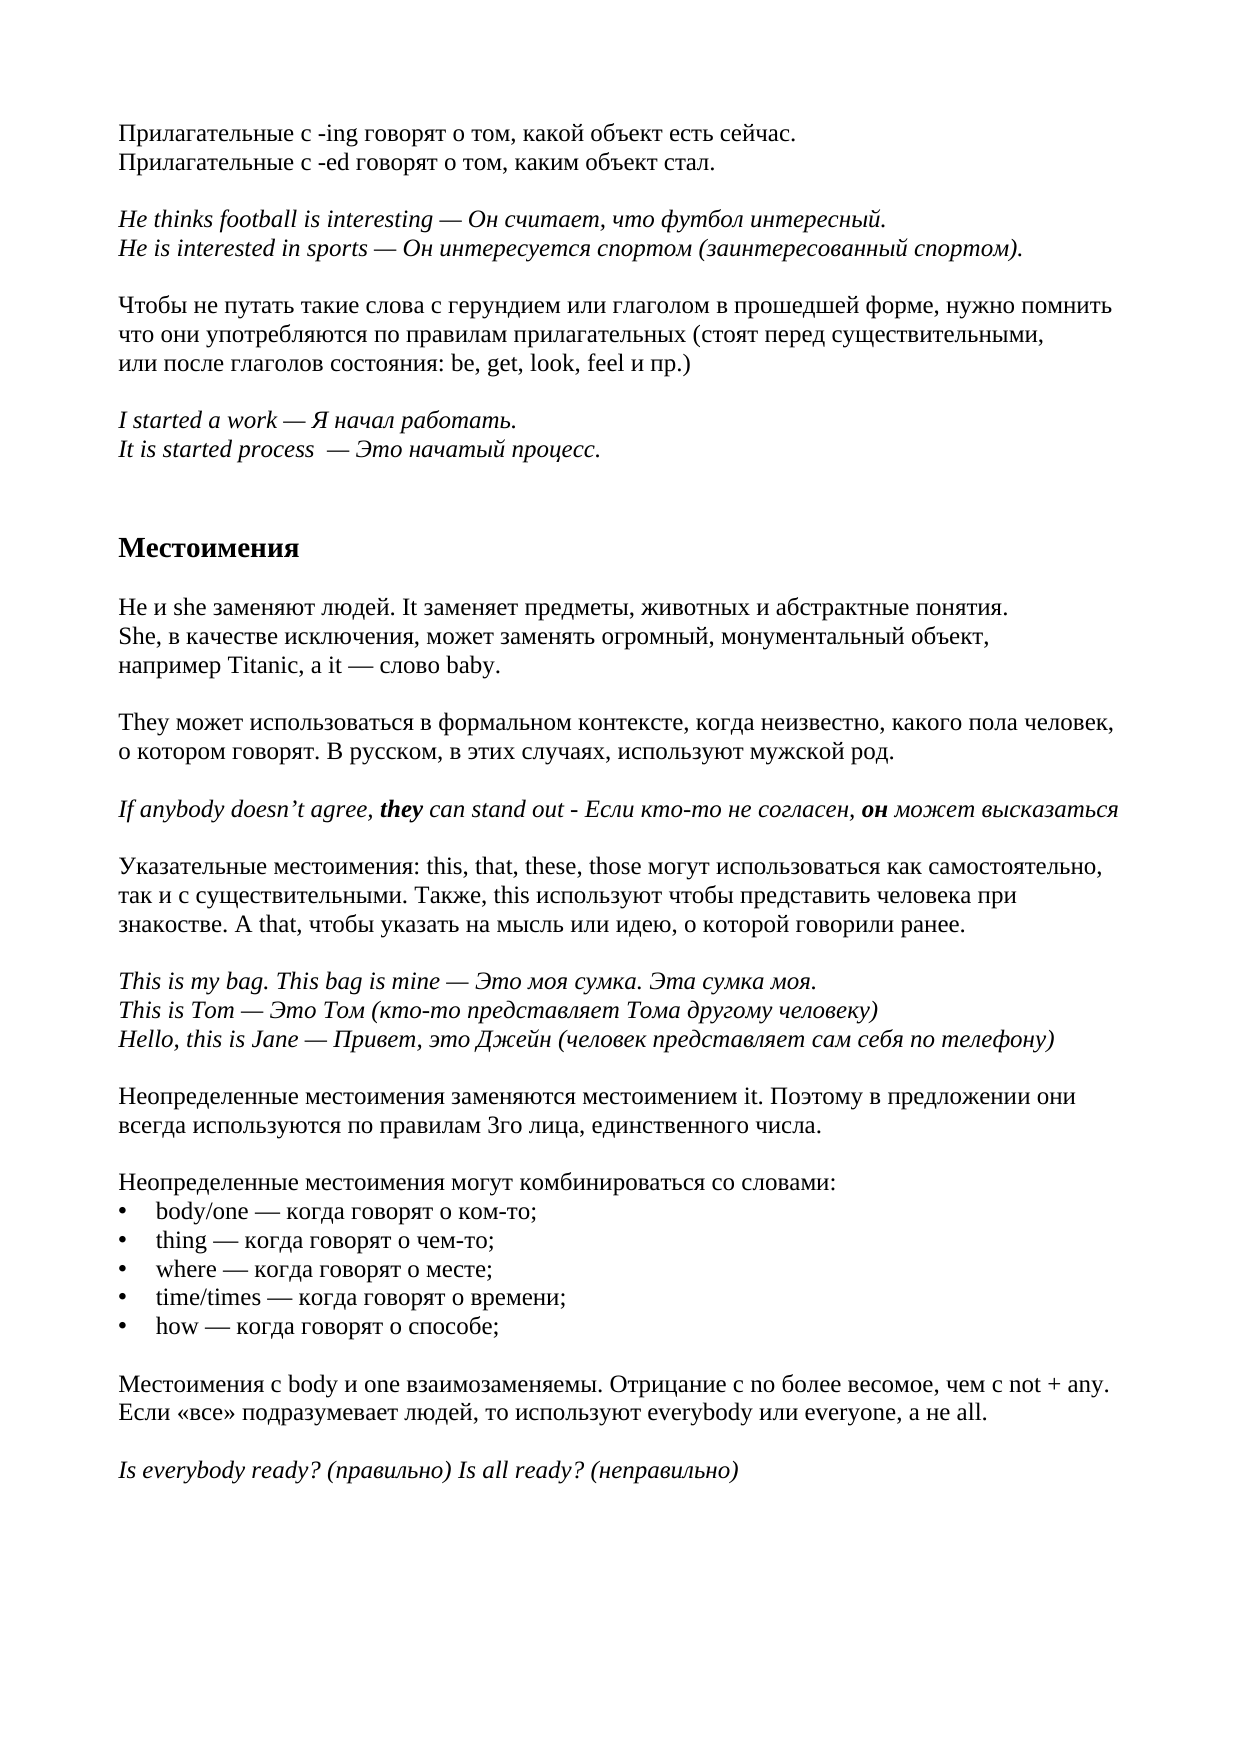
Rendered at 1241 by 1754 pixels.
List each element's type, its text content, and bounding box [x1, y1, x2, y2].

text Прилагательные с -ing говорят о том, какой объект есть сейчас. [118, 118, 1122, 147]
text Местоимения с body и one взаимозаменяемы. Отрицание с no более весомое, чем с not + any. [118, 1369, 1122, 1397]
text Is everybody ready? (правильно) Is all ready? (неправильно) [118, 1455, 1122, 1484]
text или после глаголов состояния: be, get, look, feel и пр.) [118, 348, 1122, 377]
list thing — когда говорят о чем-то; [118, 1225, 1122, 1254]
text He is interested in sports — Он интересуется спортом (заинтересованный спортом). [118, 233, 1122, 262]
text I started a work — Я начал работать. [118, 406, 1122, 434]
list where — когда говорят о месте; [118, 1254, 1122, 1282]
text This is my bag. This bag is mine — Это моя сумка. Эта сумка моя. [118, 966, 1122, 995]
list body/one — когда говорят о ком-то; [118, 1196, 1122, 1225]
text He thinks football is interesting — Он считает, что футбол интересный. [118, 204, 1122, 233]
text It is started process — Это начатый процесс. [118, 434, 1122, 463]
text например Titanic, а it — слово baby. [118, 650, 1122, 679]
text всегда используются по правилам 3го лица, единственного числа. [118, 1110, 1122, 1139]
list how — когда говорят о способе; [118, 1311, 1122, 1340]
text Прилагательные с -ed говорят о том, каким объект стал. [118, 147, 1122, 176]
text Неопределенные местоимения могут комбинироваться со словами: [118, 1167, 1122, 1196]
text She, в качестве исключения, может заменять огромный, монументальный объект, [118, 621, 1122, 650]
text Неопределенные местоимения заменяются местоимением it. Поэтому в предложении они [118, 1081, 1122, 1110]
text They может использоваться в формальном контексте, когда неизвестно, какого пола человек, о котором говорят. В русском, в этих случаях, используют мужской род. [118, 707, 1122, 765]
text Hello, this is Jane — Привет, это Джейн (человек представляет сам себя по телефону) [118, 1024, 1122, 1052]
text He и she заменяют людей. It заменяет предметы, животных и абстрактные понятия. [118, 592, 1122, 621]
text This is Tom — Это Tом (кто-то представляет Тома другому человеку) [118, 995, 1122, 1024]
text Чтобы не путать такие слова с герундием или глаголом в прошедшей форме, нужно помнить что они употребляются по правилам прилагательных (стоят перед существительными, [118, 291, 1122, 348]
text Местоимения [118, 530, 1122, 564]
text Указательные местоимения: this, that, these, those могут использоваться как самостоятельно, так и с существительными. Также, this используют чтобы представить человека при знакостве. А that, чтобы указать на мысль или идею, о которой говорили ранее. [118, 851, 1122, 937]
list time/times — когда говорят о времени; [118, 1282, 1122, 1311]
text If anybody doesn’t agree, they can stand out - Если кто-то не согласен, он может высказаться [118, 794, 1122, 822]
text Если «все» подразумевает людей, то используют everybody или everyone, а не all. [118, 1397, 1122, 1426]
